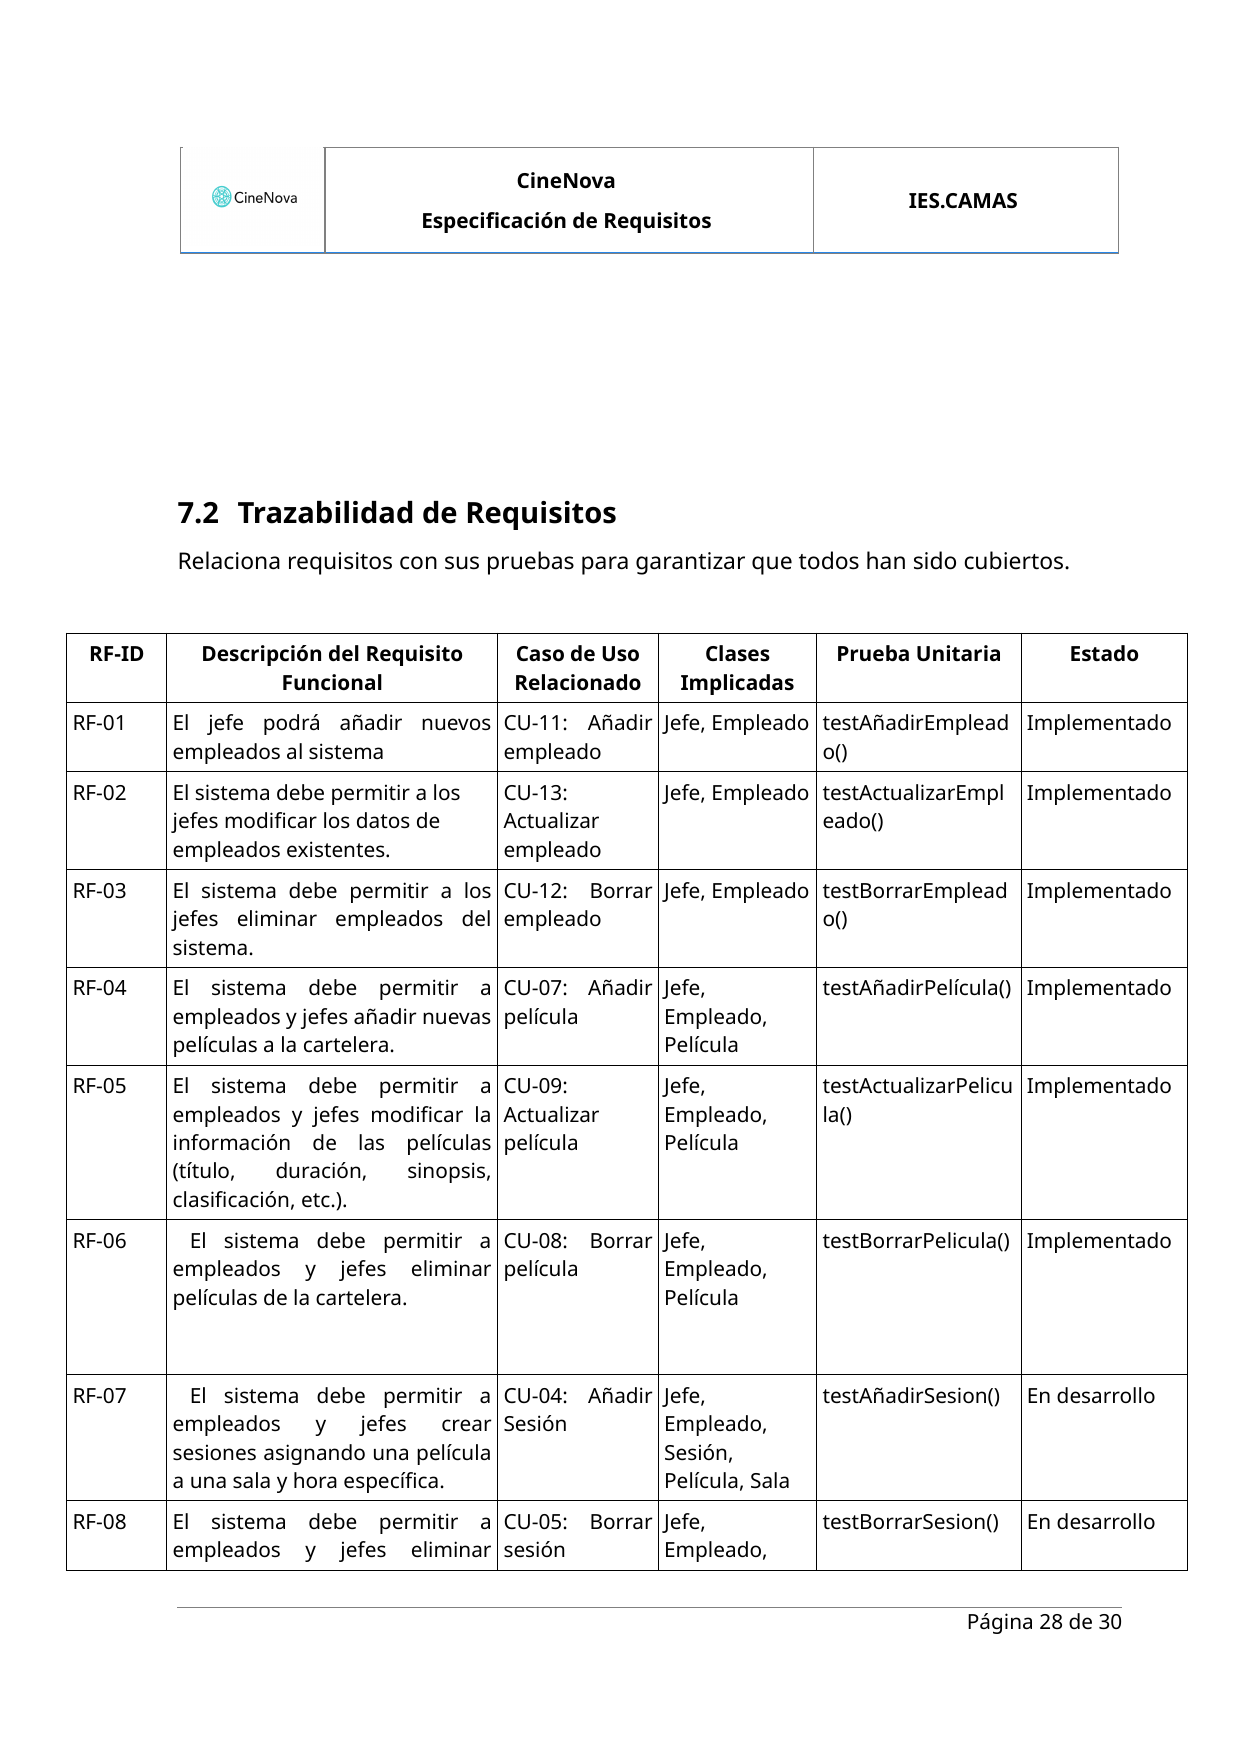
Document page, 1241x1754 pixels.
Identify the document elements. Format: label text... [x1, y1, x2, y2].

table_cell CU-11: Añadir empleado [498, 703, 658, 771]
picture [183, 147, 324, 246]
table_cell El sistema debe permitir a los jefes eliminar empleados del sistema. [167, 870, 497, 967]
subtitle Trazabilidad de Requisitos [177, 493, 1122, 532]
table_cell testActualizarPelicula() [817, 1066, 1021, 1219]
table_cell Implementado [1022, 1220, 1187, 1374]
table_cell Jefe, Empleado, Película [659, 968, 816, 1064]
table_cell RF-05 [67, 1066, 166, 1219]
table_header Clases Implicadas [659, 634, 816, 702]
table_cell Implementado [1022, 968, 1187, 1064]
table_header RF-ID [67, 634, 166, 702]
table_cell Implementado [1022, 1066, 1187, 1219]
table_cell Jefe, Empleado, Sesión, Película, Sala [659, 1375, 816, 1500]
table_cell CU-09: Actualizar película [498, 1066, 658, 1219]
table_cell Implementado [1022, 870, 1187, 967]
table_cell Implementado [1022, 772, 1187, 869]
table_cell RF-03 [67, 870, 166, 967]
table_cell testBorrarPelicula() [817, 1220, 1021, 1374]
table_cell testAñadirSesion() [817, 1375, 1021, 1500]
text Relaciona requisitos con sus pruebas para garantizar que todos han sido cubiertos. [177, 545, 1122, 576]
table_cell RF-08 [67, 1501, 166, 1569]
table_cell RF-06 [67, 1220, 166, 1374]
table_cell El sistema debe permitir a empleados y jefes modificar la información de las películas (título, duración, sinopsis, clasificación, etc.). [167, 1066, 497, 1219]
table_cell RF-01 [67, 703, 166, 771]
table_cell RF-04 [67, 968, 166, 1064]
table_cell El sistema debe permitir a empleados y jefes añadir nuevas películas a la cartelera. [167, 968, 497, 1064]
table_cell Jefe, Empleado [659, 772, 816, 869]
table_header Caso de Uso Relacionado [498, 634, 658, 702]
table_cell Jefe, Empleado [659, 703, 816, 771]
table_cell RF-02 [67, 772, 166, 869]
table_cell El jefe podrá añadir nuevos empleados al sistema [167, 703, 497, 771]
table_cell El sistema debe permitir a empleados y jefes eliminar películas de la cartelera. [167, 1220, 497, 1374]
table_cell testBorrarSesion() [817, 1501, 1021, 1569]
table_header Estado [1022, 634, 1187, 702]
table_header Descripción del Requisito Funcional [167, 634, 497, 702]
table_cell CU-08: Borrar película [498, 1220, 658, 1374]
table_cell testBorrarEmpleado() [817, 870, 1021, 967]
table_cell Jefe, Empleado, [659, 1501, 816, 1569]
table_cell Jefe, Empleado, Película [659, 1220, 816, 1374]
table_cell El sistema debe permitir a empleados y jefes crear sesiones asignando una película a una sala y hora específica. [167, 1375, 497, 1500]
table_cell CU-12: Borrar empleado [498, 870, 658, 967]
table_cell CU-05: Borrar sesión [498, 1501, 658, 1569]
table_cell El sistema debe permitir a los jefes modificar los datos de empleados existentes. [167, 772, 497, 869]
table_cell En desarrollo [1022, 1375, 1187, 1500]
table_cell CU-07: Añadir película [498, 968, 658, 1064]
table_cell RF-07 [67, 1375, 166, 1500]
table_cell En desarrollo [1022, 1501, 1187, 1569]
table_cell Jefe, Empleado [659, 870, 816, 967]
table_cell testAñadirEmpleado() [817, 703, 1021, 771]
table_cell testActualizarEmpleado() [817, 772, 1021, 869]
table_cell CU-13: Actualizar empleado [498, 772, 658, 869]
table_cell El sistema debe permitir a empleados y jefes eliminar [167, 1501, 497, 1569]
table_cell Implementado [1022, 703, 1187, 771]
table_cell CU-04: Añadir Sesión [498, 1375, 658, 1500]
table_cell Jefe, Empleado, Película [659, 1066, 816, 1219]
table_header Prueba Unitaria [817, 634, 1021, 702]
table_cell testAñadirPelícula() [817, 968, 1021, 1064]
